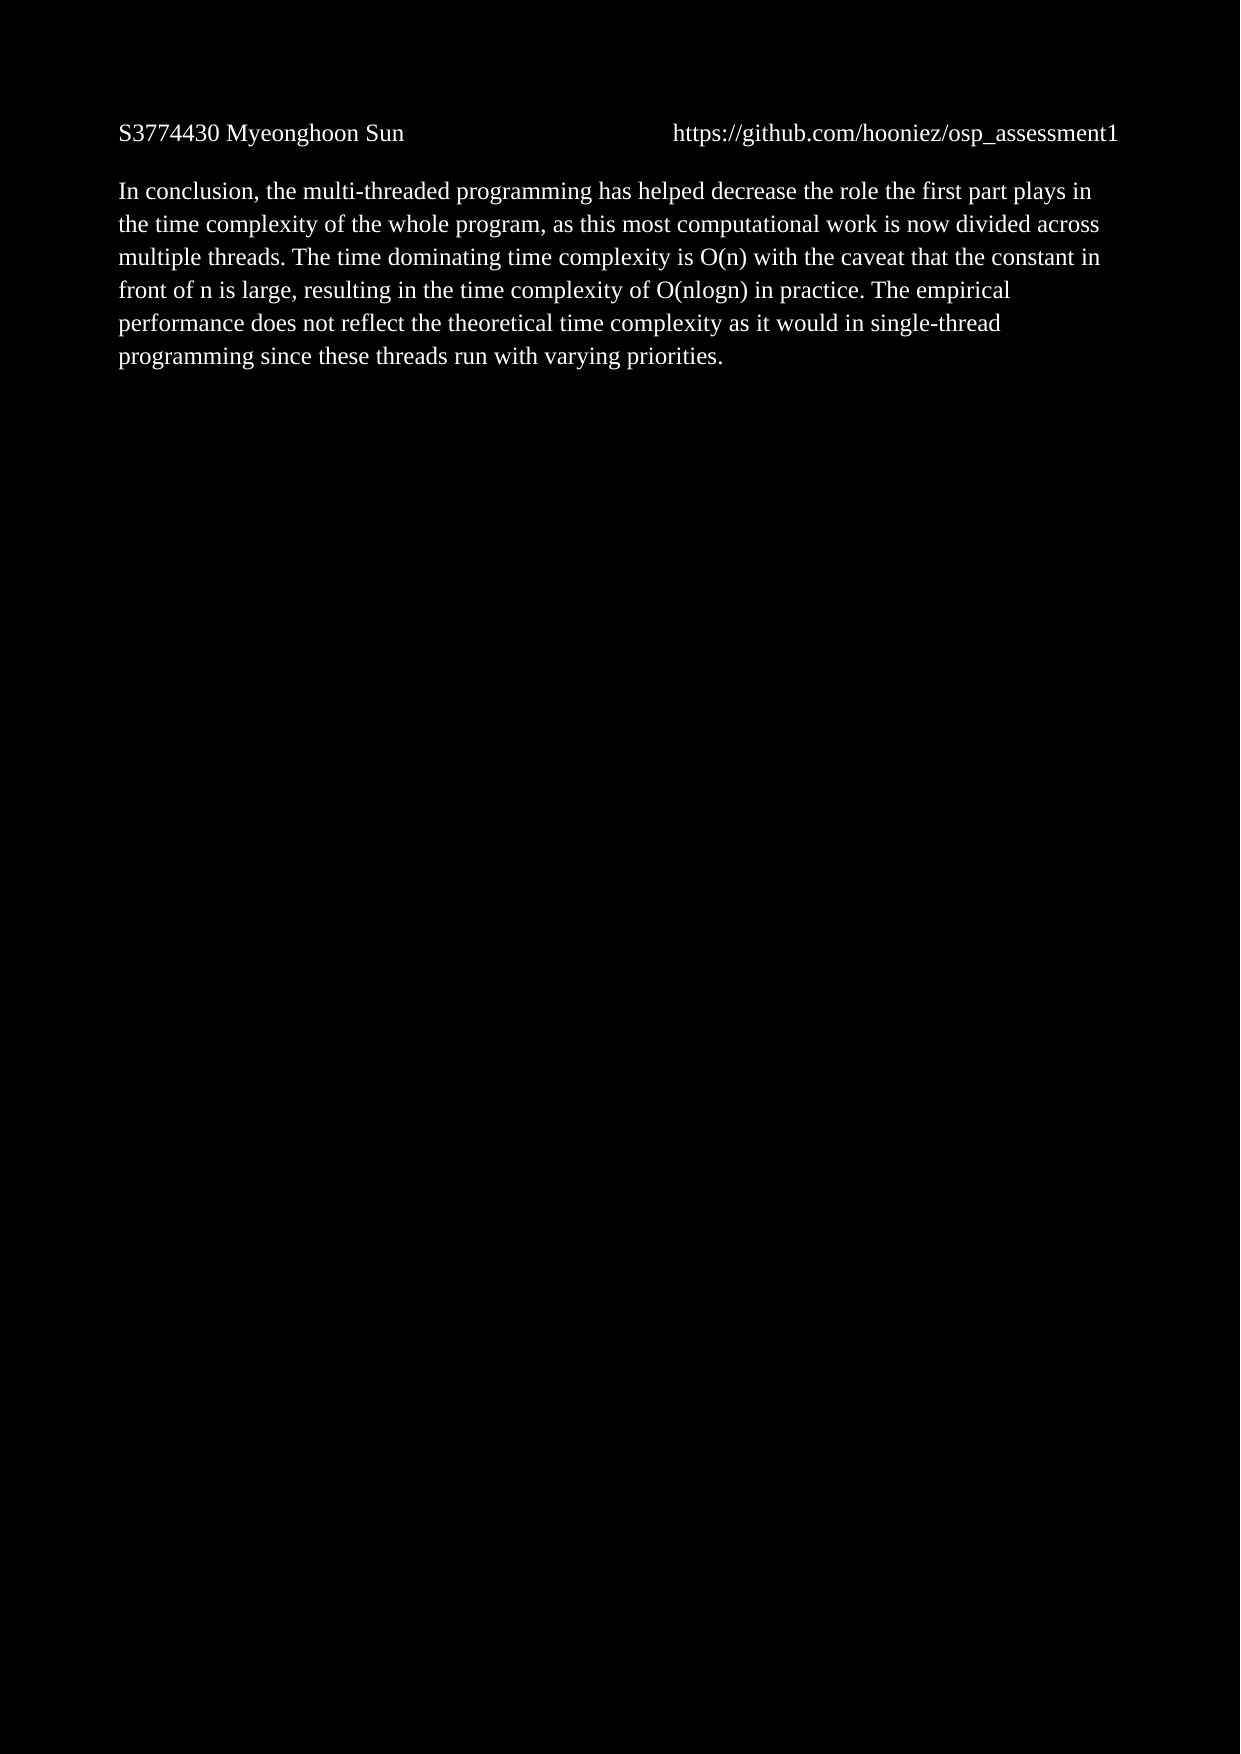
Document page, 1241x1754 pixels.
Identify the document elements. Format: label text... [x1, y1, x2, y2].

text In conclusion, the multi-threaded programming has helped decrease the role the first part plays in the time complexity of the whole program, as this most computational work is now divided across multiple threads. The time dominating time complexity is O(n) with the caveat that the constant in front of n is large, resulting in the time complexity of O(nlogn) in practice. The empirical performance does not reflect the theoretical time complexity as it would in single-thread programming since these threads run with varying priorities. [118, 176, 1122, 370]
